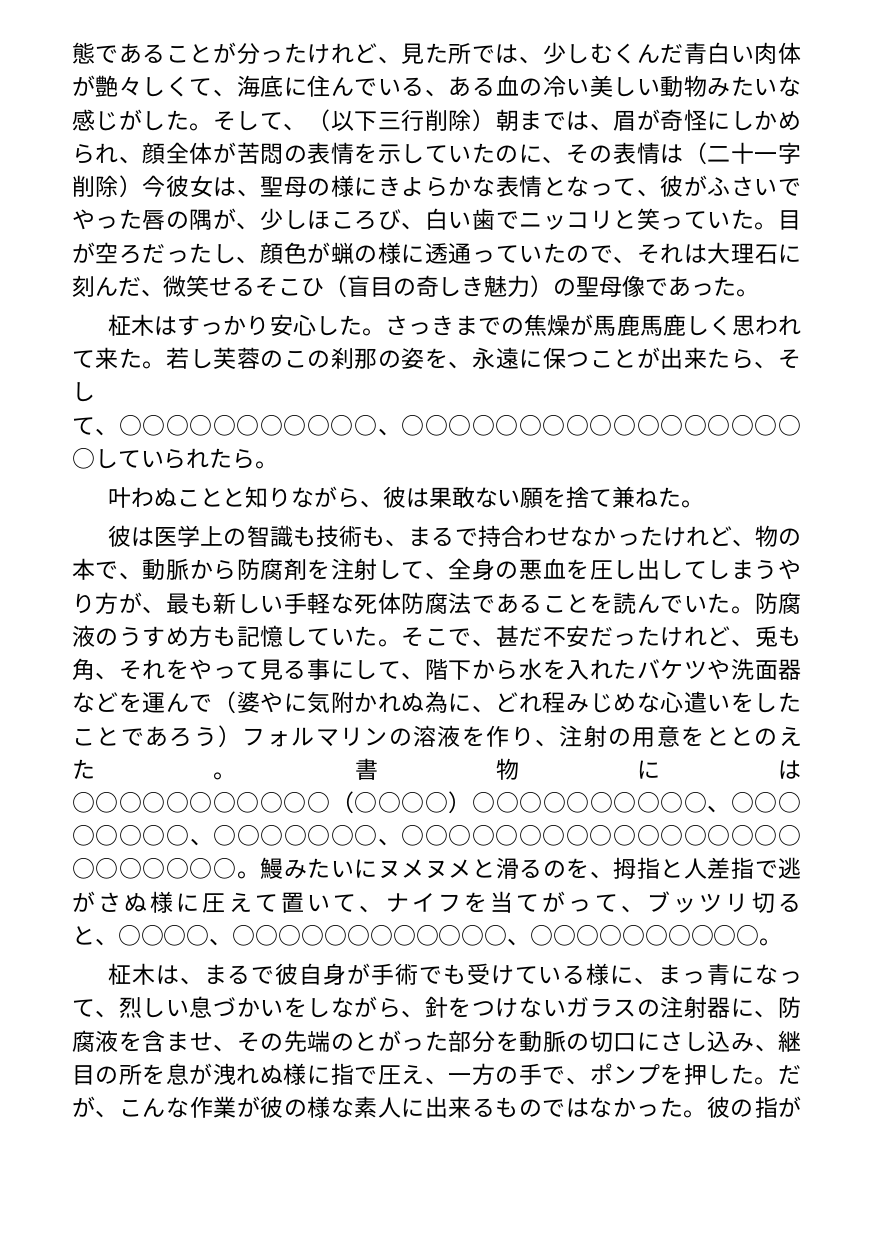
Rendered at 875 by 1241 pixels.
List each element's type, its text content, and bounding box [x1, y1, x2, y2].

text 柾木は、まるで彼自身が手術でも受けている様に、まっ青になって、烈しい息づかいをしながら、針をつけないガラスの注射器に、防腐液を含ませ、その先端のとがった部分を動脈の切口にさし込み、継目の所を息が洩れぬ様に指で圧え、一方の手で、ポンプを押した。だが、こんな作業が彼の様な素人に出来るものではなかった。彼の指が [72, 957, 802, 1123]
text 彼は医学上の智識も技術も、まるで持合わせなかったけれど、物の本で、動脈から防腐剤を注射して、全身の悪血を圧し出してしまうやり方が、最も新しい手軽な死体防腐法であることを読んでいた。防腐液のうすめ方も記憶していた。そこで、甚だ不安だったけれど、兎も角、それをやって見る事にして、階下から水を入れたバケツや洗面器などを運んで（婆やに気附かれぬ為に、どれ程みじめな心遣いをしたことであろう）フォルマリンの溶液を作り、注射の用意をととのえた。書物には○○○○○○○○○○○（○○○○）○○○○○○○○○○、○○○○○○○○、○○○○○○○、○○○○○○○○○○○○○○○○○○○○○○○○。鰻みたいにヌメヌメと滑るのを、拇指と人差指で逃がさぬ様に圧えて置いて、ナイフを当てがって、ブッツリ切ると、○○○○、○○○○○○○○○○○○、○○○○○○○○○○。 [72, 519, 802, 951]
text 叶わぬことと知りながら、彼は果敢ない願を捨て兼ねた。 [72, 480, 802, 513]
text 柾木はすっかり安心した。さっきまでの焦燥が馬鹿馬鹿しく思われて来た。若し芙蓉のこの刹那の姿を、永遠に保つことが出来たら、そして、○○○○○○○○○○○、○○○○○○○○○○○○○○○○○○していられたら。 [72, 308, 802, 474]
text 態であることが分ったけれど、見た所では、少しむくんだ青白い肉体が艶々しくて、海底に住んでいる、ある血の冷い美しい動物みたいな感じがした。そして、（以下三行削除）朝までは、眉が奇怪にしかめられ、顔全体が苦悶の表情を示していたのに、その表情は（二十一字削除）今彼女は、聖母の様にきよらかな表情となって、彼がふさいでやった唇の隅が、少しほころび、白い歯でニッコリと笑っていた。目が空ろだったし、顔色が蝋の様に透通っていたので、それは大理石に刻んだ、微笑せるそこひ（盲目の奇しき魅力）の聖母像であった。 [72, 36, 802, 302]
